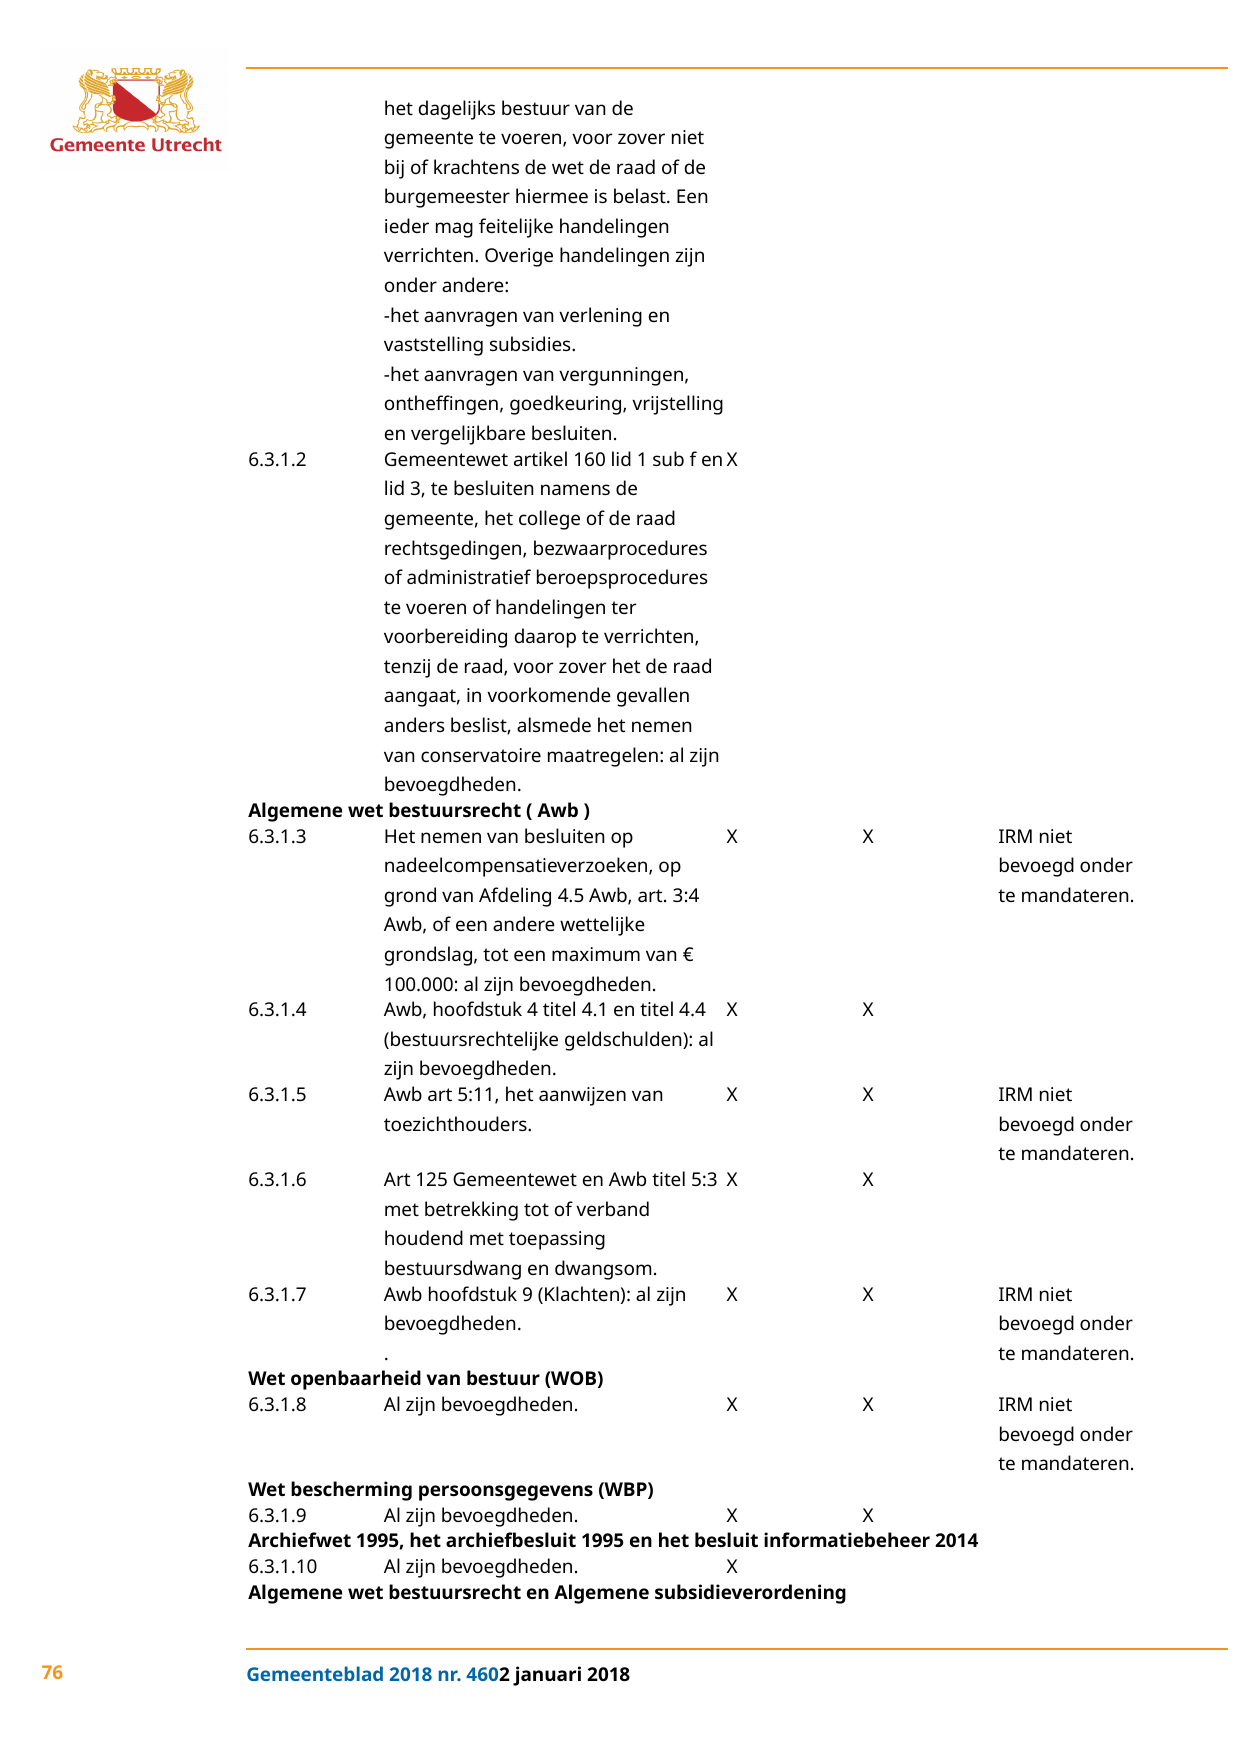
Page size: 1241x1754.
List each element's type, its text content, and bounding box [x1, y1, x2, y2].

table_cell IRM niet bevoegd onder te mandateren. [998, 823, 1152, 996]
table_cell [726, 95, 862, 446]
table_cell 6.3.1.2 [248, 446, 384, 797]
table_cell 6.3.1.4 [248, 996, 384, 1081]
table_cell 6.3.1.5 [248, 1081, 384, 1166]
table_cell X [726, 996, 862, 1081]
table_cell [248, 95, 384, 446]
table_cell X [726, 1391, 862, 1476]
table_cell Het nemen van besluiten op nadeelcompensatieverzoeken, op grond van Afdeling 4.5 Awb, art. 3:4 Awb, of een andere wettelijke grondslag, tot een maximum van € 100.000: al zijn bevoegdheden. [384, 823, 726, 996]
table_cell X [862, 996, 998, 1081]
table_cell X [862, 1166, 998, 1281]
table_cell het dagelijks bestuur van de gemeente te voeren, voor zover niet bij of krachtens de wet de raad of de burgemeester hiermee is belast. Een ieder mag feitelijke handelingen verrichten. Overige handelingen zijn onder andere: -het aanvragen van verlening en vaststelling subsidies. -het aanvragen van vergunningen, ontheffingen, goedkeuring, vrijstelling en vergelijkbare besluiten. [384, 95, 726, 446]
table_cell Wet openbaarheid van bestuur (WOB) [248, 1366, 1152, 1391]
table_cell X [862, 1081, 998, 1166]
table_cell Awb, hoofdstuk 4 titel 4.1 en titel 4.4 (bestuursrechtelijke geldschulden): al zijn bevoegdheden. [384, 996, 726, 1081]
table_cell X [726, 1554, 862, 1579]
table_cell [998, 1502, 1152, 1528]
table_cell 6.3.1.6 [248, 1166, 384, 1281]
table_cell X [862, 1391, 998, 1476]
table_cell Al zijn bevoegdheden. [384, 1502, 726, 1528]
table_cell Algemene wet bestuursrecht ( Awb ) [248, 797, 1152, 823]
table_cell Al zijn bevoegdheden. [384, 1554, 726, 1579]
table_cell X [862, 1281, 998, 1366]
table_cell 6.3.1.10 [248, 1554, 384, 1579]
table_cell Algemene wet bestuursrecht en Algemene subsidieverordening [248, 1579, 1152, 1605]
table_cell 6.3.1.8 [248, 1391, 384, 1476]
table_cell Wet bescherming persoonsgegevens (WBP) [248, 1476, 1152, 1502]
table_cell Art 125 Gemeentewet en Awb titel 5:3 met betrekking tot of verband houdend met toepassing bestuursdwang en dwangsom. [384, 1166, 726, 1281]
table_cell Gemeentewet artikel 160 lid 1 sub f en lid 3, te besluiten namens de gemeente, het college of de raad rechtsgedingen, bezwaarprocedures of administratief beroepsprocedures te voeren of handelingen ter voorbereiding daarop te verrichten, tenzij de raad, voor zover het de raad aangaat, in voorkomende gevallen anders beslist, alsmede het nemen van conservatoire maatregelen: al zijn bevoegdheden. [384, 446, 726, 797]
table_cell X [726, 446, 862, 797]
table_cell [862, 1554, 998, 1579]
table_cell X [726, 1281, 862, 1366]
table_cell Al zijn bevoegdheden. [384, 1391, 726, 1476]
table_cell [998, 1554, 1152, 1579]
picture [41, 47, 231, 172]
table_cell X [726, 1502, 862, 1528]
table_cell [862, 446, 998, 797]
table_cell X [862, 823, 998, 996]
table_cell Archiefwet 1995, het archiefbesluit 1995 en het besluit informatiebeheer 2014 [248, 1528, 1152, 1553]
table_cell Awb art 5:11, het aanwijzen van toezichthouders. [384, 1081, 726, 1166]
table_cell X [862, 1502, 998, 1528]
table_cell [998, 1166, 1152, 1281]
table_cell X [726, 1081, 862, 1166]
table_cell [862, 95, 998, 446]
table_cell [998, 996, 1152, 1081]
table_cell IRM niet bevoegd onder te mandateren. [998, 1391, 1152, 1476]
table_cell [998, 446, 1152, 797]
table_cell 6.3.1.7 [248, 1281, 384, 1366]
table_cell 6.3.1.9 [248, 1502, 384, 1528]
table_cell [998, 95, 1152, 446]
table_cell IRM niet bevoegd onder te mandateren. [998, 1081, 1152, 1166]
table_cell X [726, 823, 862, 996]
table_cell 6.3.1.3 [248, 823, 384, 996]
table_cell IRM niet bevoegd onder te mandateren. [998, 1281, 1152, 1366]
table_cell X [726, 1166, 862, 1281]
table_cell Awb hoofdstuk 9 (Klachten): al zijn bevoegdheden. . [384, 1281, 726, 1366]
